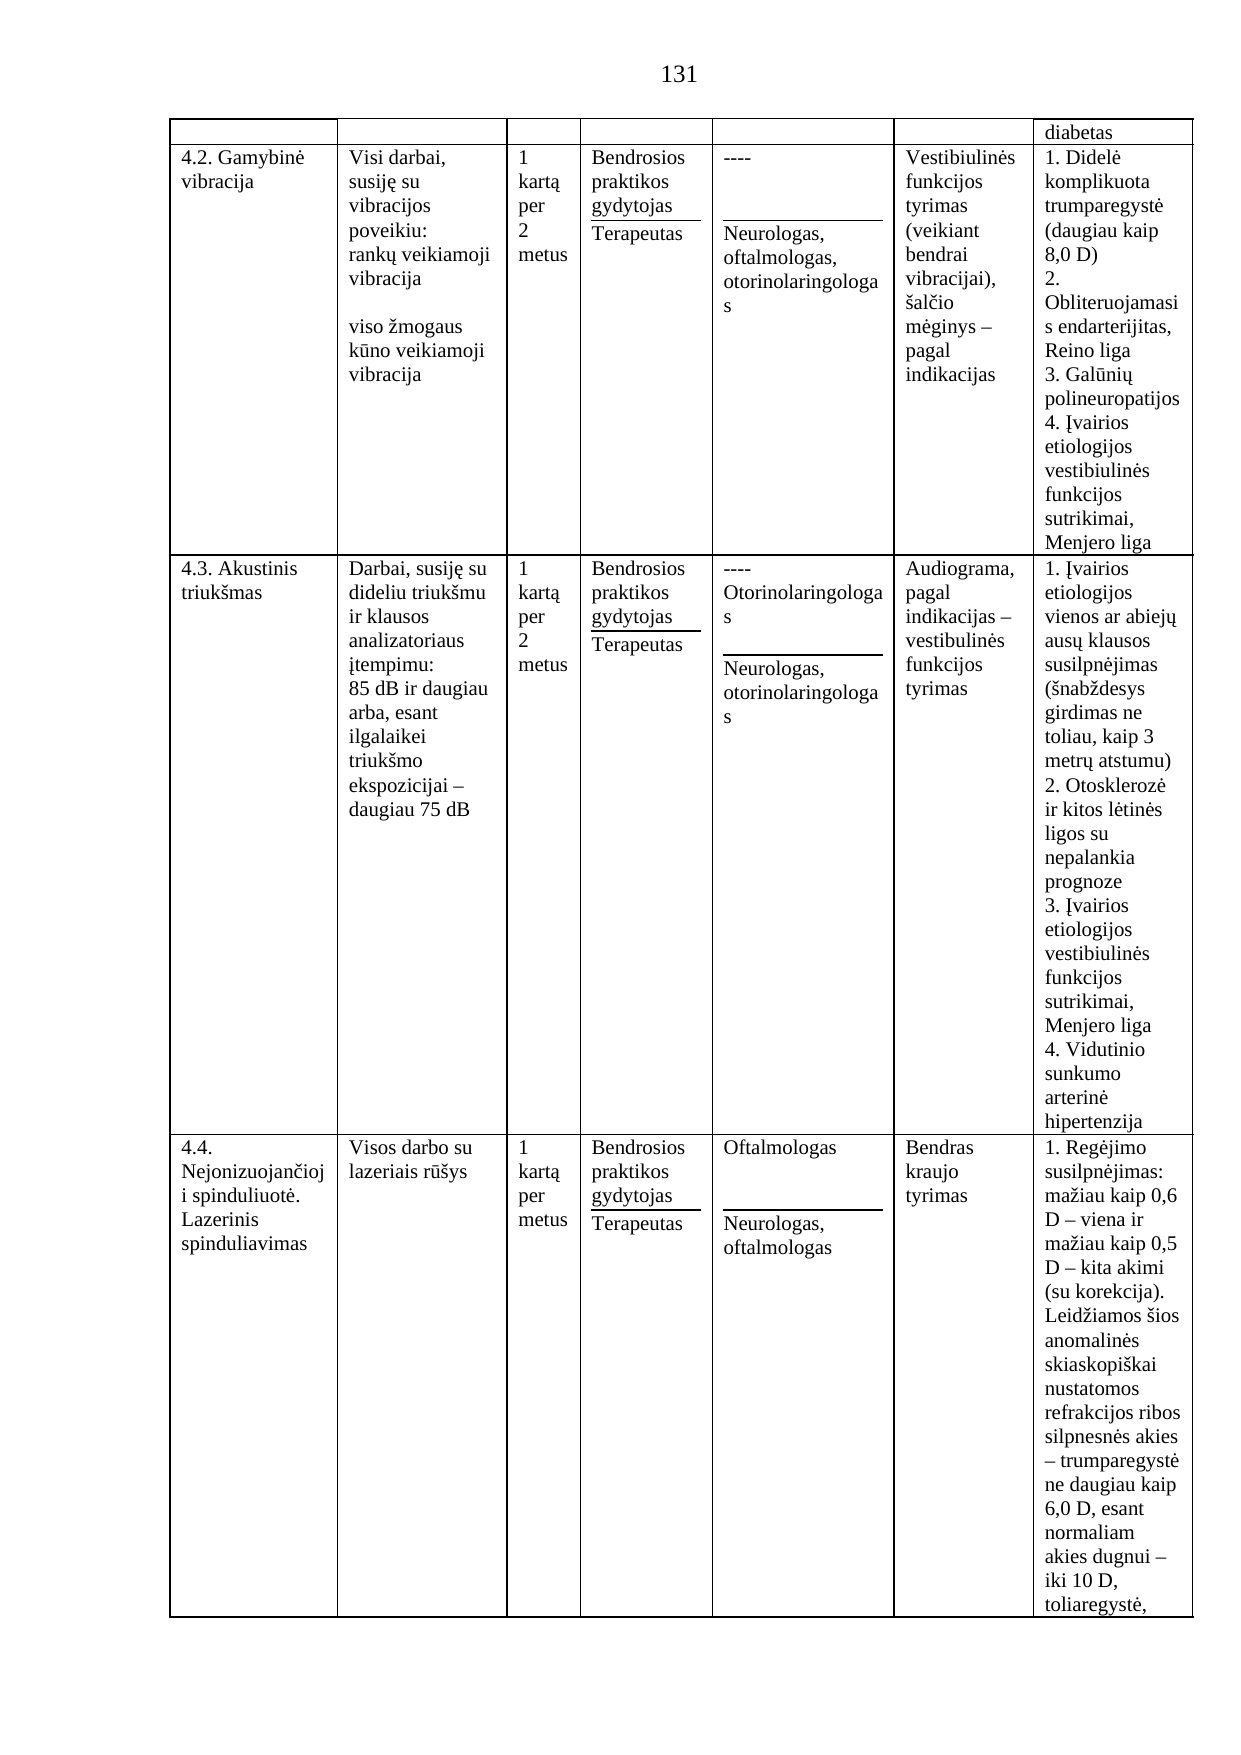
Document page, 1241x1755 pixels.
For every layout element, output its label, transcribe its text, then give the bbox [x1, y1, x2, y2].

table_cell 4.2. Gamybinė vibracija [171, 145, 337, 554]
table_cell [713, 119, 893, 144]
table_cell Bendrosios praktikos gydytojas Terapeutas [581, 556, 712, 1133]
table_cell [1193, 118, 1201, 144]
table_cell 1 kartą per metus [508, 1135, 580, 1616]
table_cell [1193, 554, 1201, 1133]
table_cell ---- Neurologas, oftalmologas, otorinolaringologas [713, 145, 893, 554]
table_cell [508, 119, 580, 144]
table_cell 1 kartą per 2 metus [508, 145, 580, 554]
table_cell Visi darbai, susiję su vibracijos poveikiu: rankų veikiamoji vibracija viso žmogaus kūno veikiamoji vibracija [338, 145, 506, 554]
table_cell 1. Regėjimo susilpnėjimas: mažiau kaip 0,6 D – viena ir mažiau kaip 0,5 D – kita akimi (su korekcija). Leidžiamos šios anomalinės skiaskopiškai nustatomos refrakcijos ribos silpnesnės akies – trumparegystė ne daugiau kaip 6,0 D, esant normaliam akies dugnui – iki 10 D, toliaregystė, [1034, 1135, 1192, 1616]
table_cell 1. Įvairios etiologijos vienos ar abiejų ausų klausos susilpnėjimas (šnabždesys girdimas ne toliau, kaip 3 metrų atstumu) 2. Otosklerozė ir kitos lėtinės ligos su nepalankia prognoze 3. Įvairios etiologijos vestibiulinės funkcijos sutrikimai, Menjero liga 4. Vidutinio sunkumo arterinė hipertenzija [1034, 556, 1192, 1133]
table_cell [1193, 144, 1201, 554]
table_cell [1201, 554, 1230, 1133]
table_cell 4.4. Nejonizuojančioji spinduliuotė. Lazerinis spinduliavimas [171, 1135, 337, 1616]
table_cell Oftalmologas Neurologas, oftalmologas [713, 1135, 893, 1616]
table_cell Audiograma, pagal indikacijas – vestibulinės funkcijos tyrimas [895, 556, 1033, 1133]
table_cell [1193, 1134, 1201, 1616]
table_cell [1201, 144, 1230, 554]
table_cell Darbai, susiję su dideliu triukšmu ir klausos analizatoriaus įtempimu: 85 dB ir daugiau arba, esant ilgalaikei triukšmo ekspozicijai – daugiau 75 dB [338, 556, 506, 1133]
table_cell Visos darbo su lazeriais rūšys [338, 1135, 506, 1616]
table_cell Bendras kraujo tyrimas [895, 1135, 1033, 1616]
table_cell [1201, 1134, 1230, 1616]
table_cell 1. Didelė komplikuota trumparegystė (daugiau kaip 8,0 D) 2. Obliteruojamasis endarterijitas, Reino liga 3. Galūnių polineuropatijos 4. Įvairios etiologijos vestibiulinės funkcijos sutrikimai, Menjero liga [1034, 145, 1192, 554]
table_cell Vestibiulinės funkcijos tyrimas (veikiant bendrai vibracijai), šalčio mėginys – pagal indikacijas [895, 145, 1033, 554]
table_cell 1 kartą per 2 metus [508, 556, 580, 1133]
table_cell Bendrosios praktikos gydytojas Terapeutas [581, 145, 712, 554]
table_cell diabetas [1034, 120, 1192, 144]
table_cell ---- Otorinolaringologas Neurologas, otorinolaringologas [713, 556, 893, 1133]
table_cell 4.3. Akustinis triukšmas [171, 556, 337, 1133]
table_cell [1201, 118, 1230, 144]
table_cell Bendrosios praktikos gydytojas Terapeutas [581, 1135, 712, 1616]
table_cell [171, 120, 337, 144]
